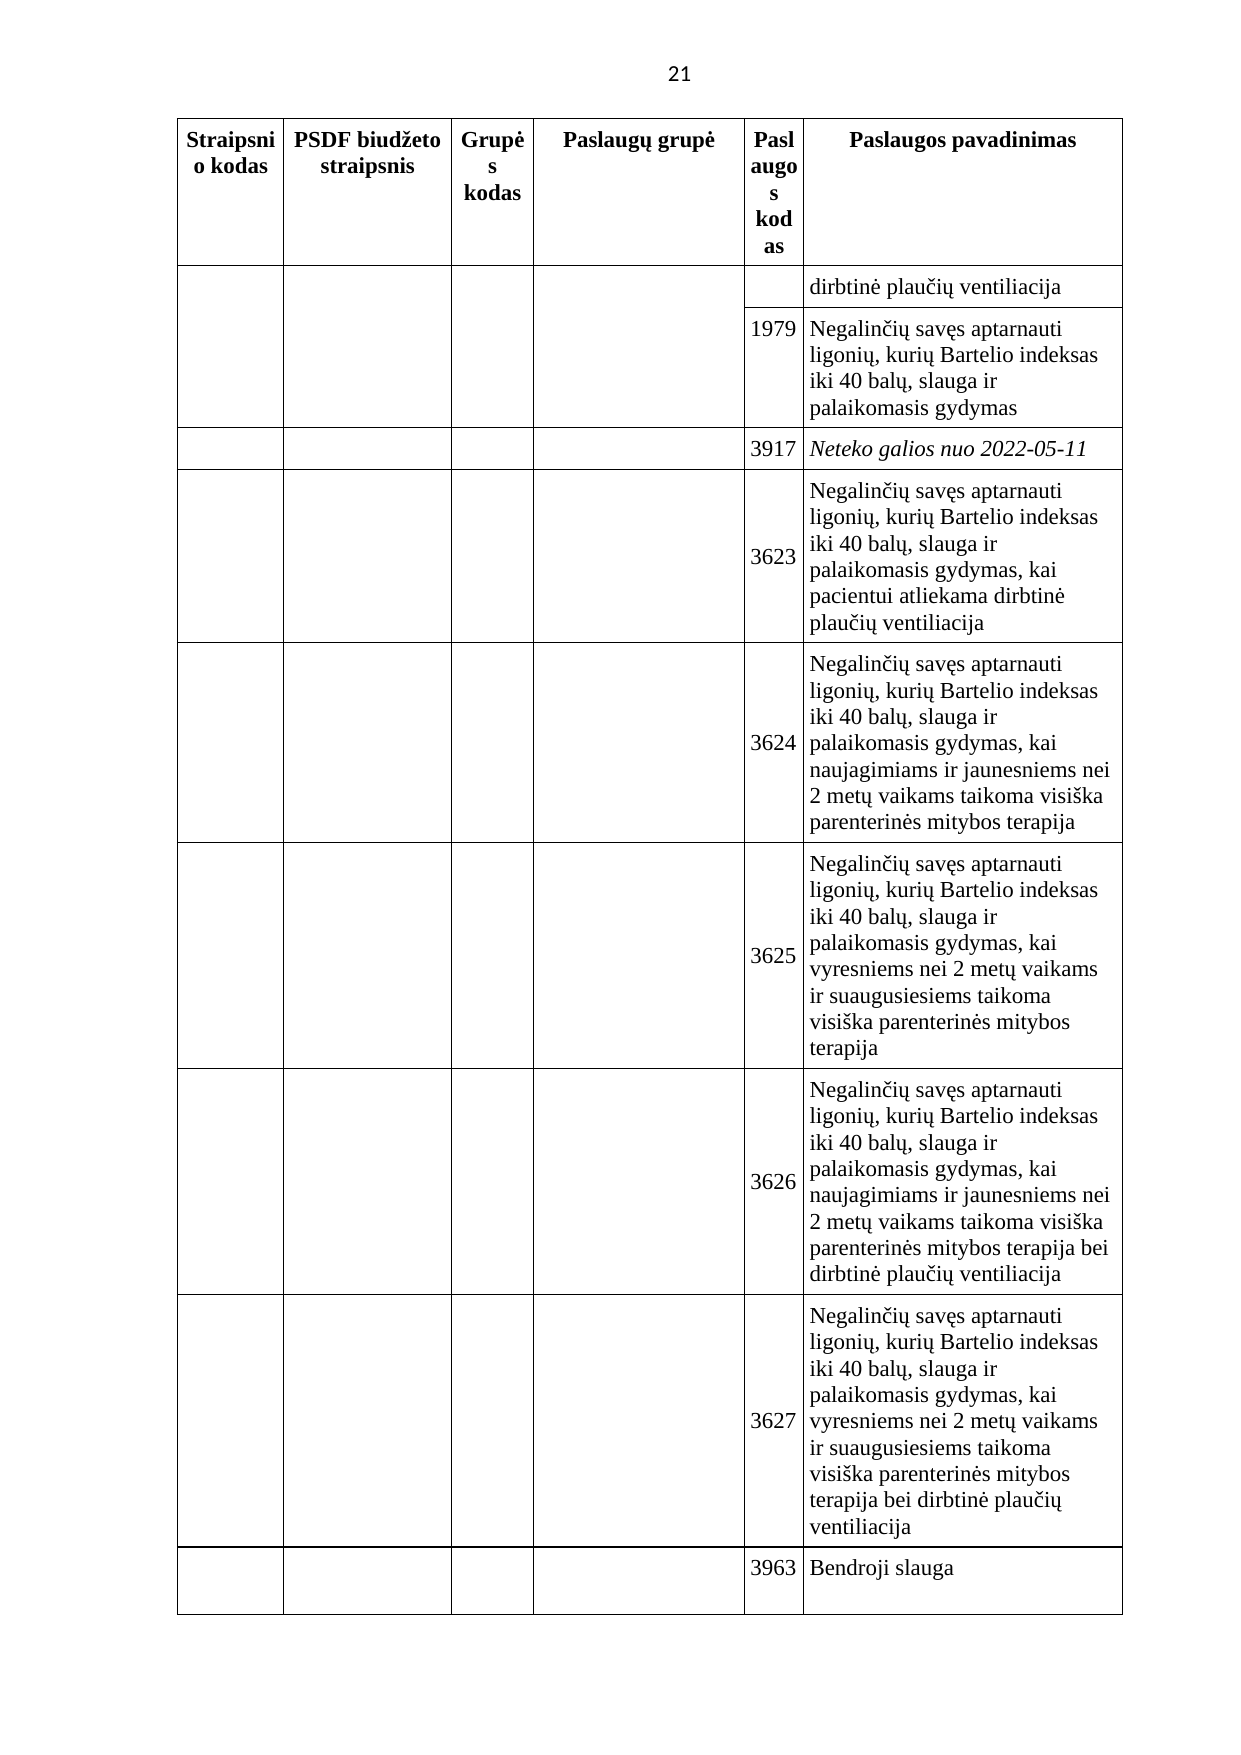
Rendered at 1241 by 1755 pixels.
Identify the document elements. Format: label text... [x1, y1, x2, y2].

table_cell [178, 1295, 283, 1546]
table_cell [284, 643, 451, 842]
table_cell Negalinčių savęs aptarnauti ligonių, kurių Bartelio indeksas iki 40 balų, slauga ir palaikomasis gydymas, kai pacientui atliekama dirbtinė plaučių ventiliacija [804, 470, 1122, 642]
table_cell Negalinčių savęs aptarnauti ligonių, kurių Bartelio indeksas iki 40 balų, slauga ir palaikomasis gydymas [804, 308, 1122, 427]
table_cell [452, 1548, 533, 1614]
table_cell 3627 [745, 1295, 803, 1546]
table_cell 3963 [745, 1548, 803, 1614]
table_cell [178, 428, 283, 469]
table_header PSDF biudžeto straipsnis [284, 119, 451, 265]
table_cell [178, 470, 283, 642]
table_cell 1979 [745, 308, 803, 427]
table_cell [452, 307, 533, 427]
table_header Paslaugų grupė [534, 119, 744, 265]
table_cell 3623 [745, 470, 803, 642]
table_cell [534, 643, 744, 842]
table_cell dirbtinė plaučių ventiliacija [804, 266, 1122, 307]
table_cell [534, 1295, 744, 1546]
table_cell [284, 307, 451, 427]
table_cell [284, 1069, 451, 1294]
table_cell Negalinčių savęs aptarnauti ligonių, kurių Bartelio indeksas iki 40 balų, slauga ir palaikomasis gydymas, kai vyresniems nei 2 metų vaikams ir suaugusiesiems taikoma visiška parenterinės mitybos terapija bei dirbtinė plaučių ventiliacija [804, 1295, 1122, 1546]
table_cell [534, 1069, 744, 1294]
table_cell [534, 1548, 744, 1614]
table_cell [534, 843, 744, 1068]
table_cell [178, 307, 283, 427]
table_cell 3624 [745, 643, 803, 842]
table_cell [534, 266, 744, 307]
table_cell [178, 643, 283, 842]
table_cell [534, 307, 744, 427]
table_cell [745, 266, 803, 307]
table_cell Bendroji slauga [804, 1548, 1122, 1614]
table_cell [284, 428, 451, 469]
table_cell 3625 [745, 843, 803, 1068]
table_cell Negalinčių savęs aptarnauti ligonių, kurių Bartelio indeksas iki 40 balų, slauga ir palaikomasis gydymas, kai naujagimiams ir jaunesniems nei 2 metų vaikams taikoma visiška parenterinės mitybos terapija bei dirbtinė plaučių ventiliacija [804, 1069, 1122, 1294]
table_cell [452, 843, 533, 1068]
table_cell [452, 643, 533, 842]
table_cell [178, 843, 283, 1068]
table_cell [284, 1548, 451, 1614]
table_header Paslaugos kodas [745, 119, 803, 265]
table_cell [178, 1069, 283, 1294]
table_cell [178, 266, 283, 307]
table_cell Negalinčių savęs aptarnauti ligonių, kurių Bartelio indeksas iki 40 balų, slauga ir palaikomasis gydymas, kai naujagimiams ir jaunesniems nei 2 metų vaikams taikoma visiška parenterinės mitybos terapija [804, 643, 1122, 842]
table_header Straipsnio kodas [178, 119, 283, 265]
table_cell [534, 428, 744, 469]
table_cell Neteko galios nuo 2022-05-11 [804, 428, 1122, 469]
table_cell [178, 1548, 283, 1614]
table_cell [534, 470, 744, 642]
table_header Grupės kodas [452, 119, 533, 265]
table_cell [284, 266, 451, 307]
table_cell 3626 [745, 1069, 803, 1294]
table_cell [284, 470, 451, 642]
table_cell 3917 [745, 428, 803, 469]
table_cell [452, 470, 533, 642]
table_cell Negalinčių savęs aptarnauti ligonių, kurių Bartelio indeksas iki 40 balų, slauga ir palaikomasis gydymas, kai vyresniems nei 2 metų vaikams ir suaugusiesiems taikoma visiška parenterinės mitybos terapija [804, 843, 1122, 1068]
table_cell [284, 843, 451, 1068]
table_cell [284, 1295, 451, 1546]
table_cell [452, 266, 533, 307]
table_header Paslaugos pavadinimas [804, 119, 1122, 265]
table_cell [452, 428, 533, 469]
table_cell [452, 1069, 533, 1294]
table_cell [452, 1295, 533, 1546]
